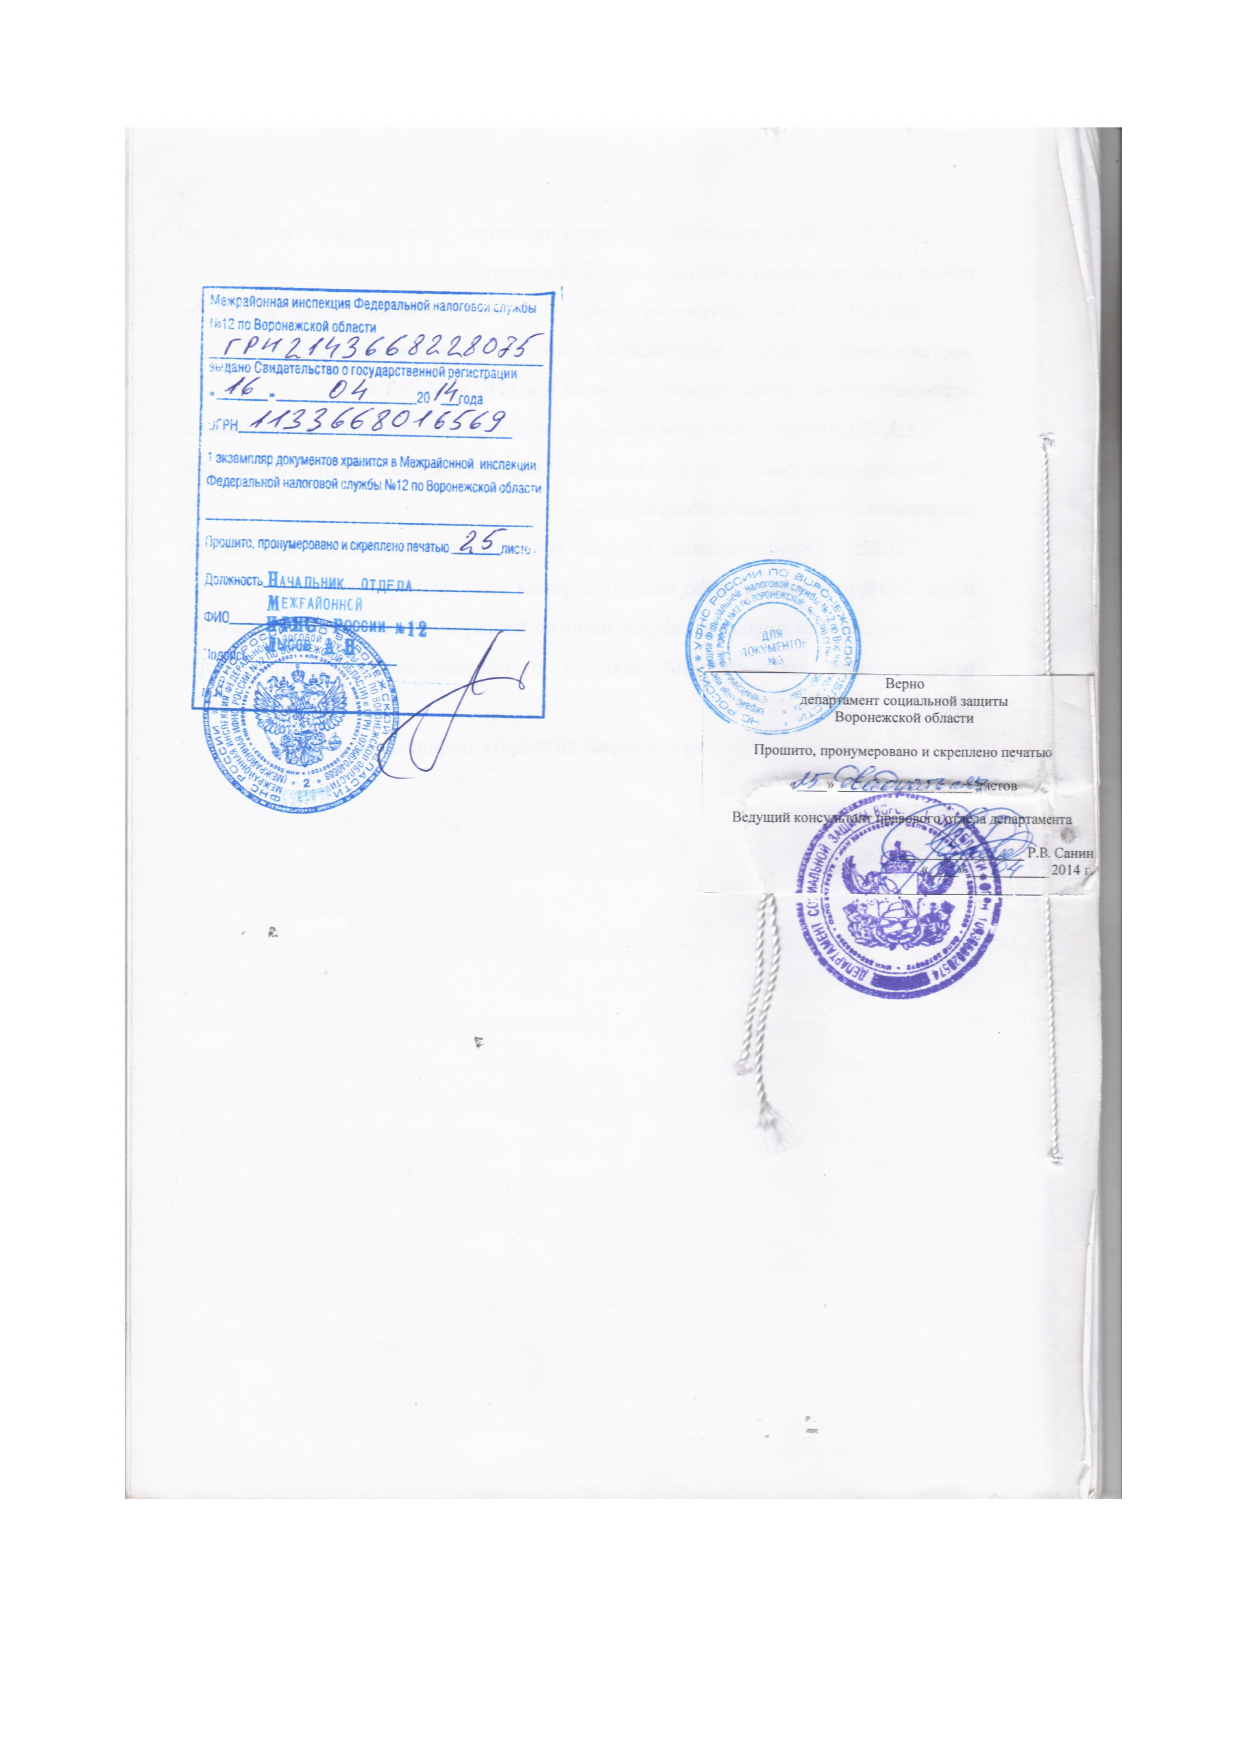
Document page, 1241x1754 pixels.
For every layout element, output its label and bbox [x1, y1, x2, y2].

picture [118, 118, 1122, 1499]
